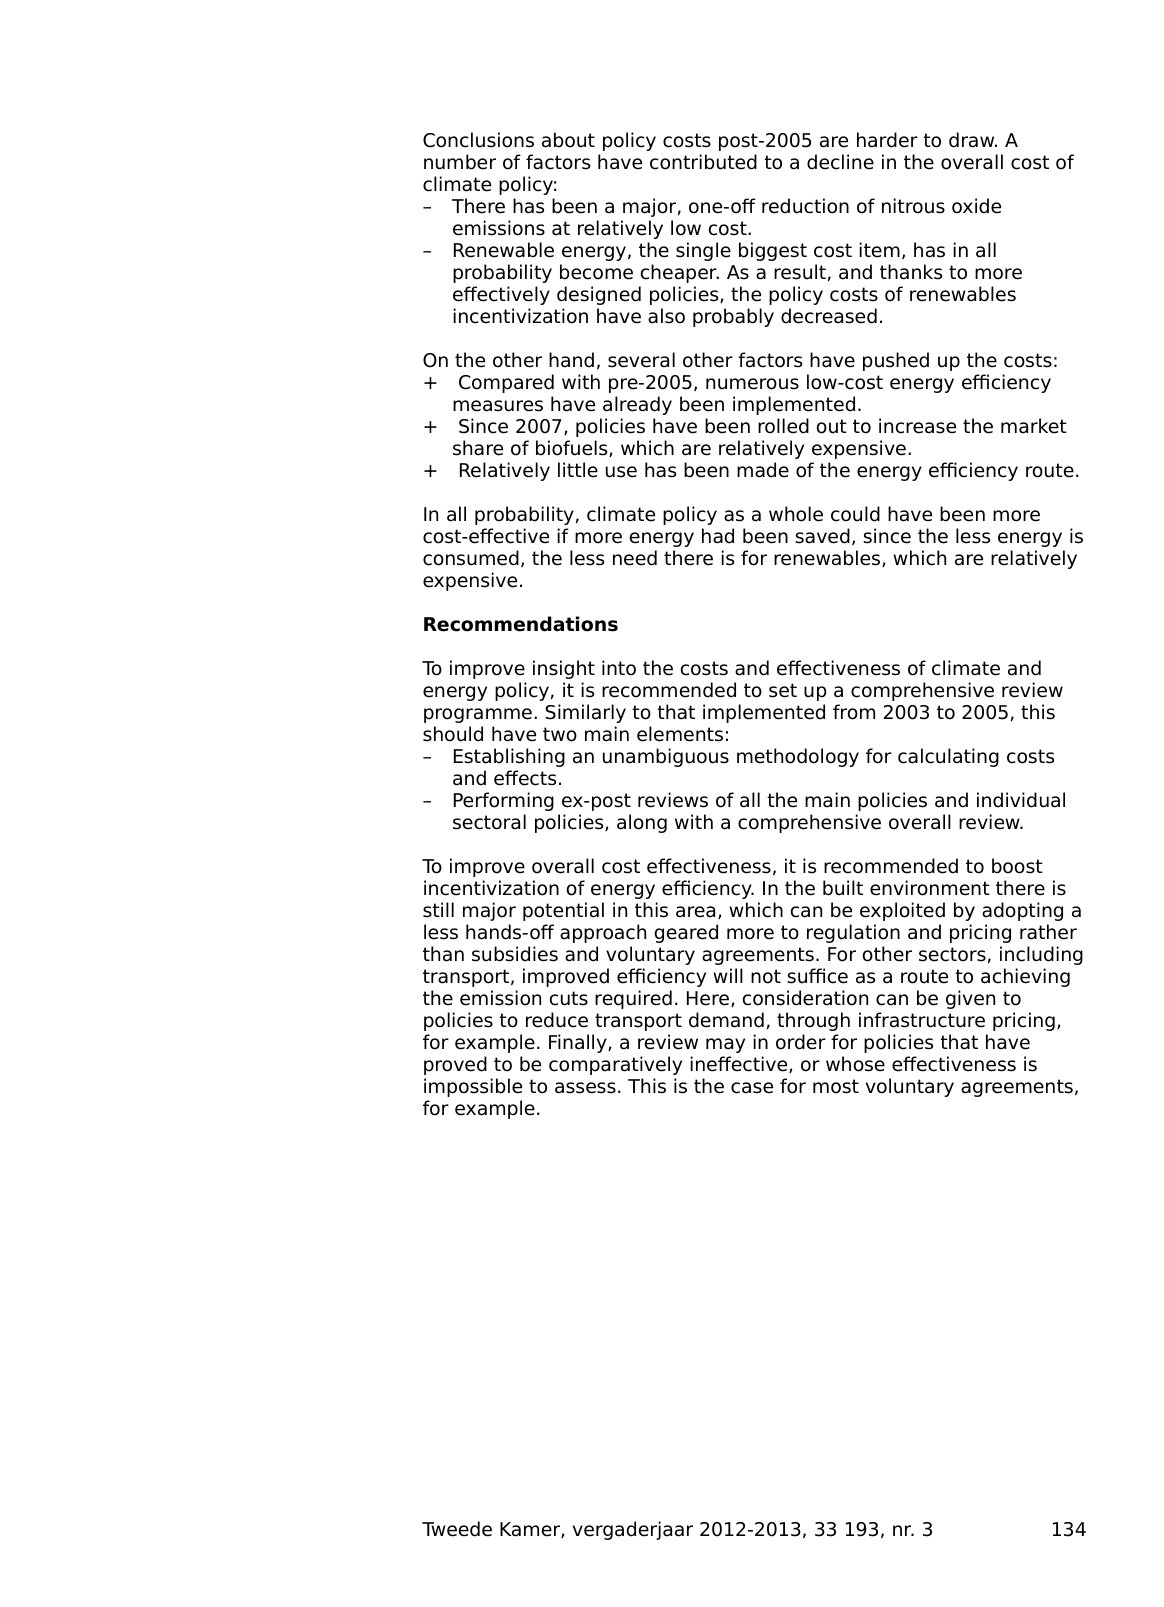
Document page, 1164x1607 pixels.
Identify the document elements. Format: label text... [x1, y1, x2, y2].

text To improve overall cost effectiveness, it is recommended to boost incentivization of energy efficiency. In the built environment there is still major potential in this area, which can be exploited by adopting a less hands-off approach geared more to regulation and pricing rather than subsidies and voluntary agreements. For other sectors, including transport, improved efficiency will not suffice as a route to achieving the emission cuts required. Here, consideration can be given to policies to reduce transport demand, through infrastructure pricing, for example. Finally, a review may in order for policies that have proved to be comparatively ineffective, or whose effectiveness is impossible to assess. This is the case for most voluntary agreements, for example. [422, 856, 1087, 1120]
text – Performing ex-post reviews of all the main policies and individual sectoral policies, along with a comprehensive overall review. [422, 790, 1087, 834]
text – Renewable energy, the single biggest cost item, has in all probability become cheaper. As a result, and thanks to more effectively designed policies, the policy costs of renewables incentivization have also probably decreased. [422, 240, 1087, 328]
text – There has been a major, one-off reduction of nitrous oxide emissions at relatively low cost. [422, 196, 1087, 240]
text On the other hand, several other factors have pushed up the costs: [422, 350, 1087, 372]
text To improve insight into the costs and effectiveness of climate and energy policy, it is recommended to set up a comprehensive review programme. Similarly to that implemented from 2003 to 2005, this should have two main elements: [422, 658, 1087, 746]
text In all probability, climate policy as a whole could have been more cost-effective if more energy had been saved, since the less energy is consumed, the less need there is for renewables, which are relatively expensive. [422, 504, 1087, 592]
text + Since 2007, policies have been rolled out to increase the market share of biofuels, which are relatively expensive. [422, 416, 1087, 460]
text + Relatively little use has been made of the energy efficiency route. [422, 460, 1087, 482]
subtitle Recommendations [422, 614, 1087, 636]
text + Compared with pre-2005, numerous low-cost energy efficiency measures have already been implemented. [422, 372, 1087, 416]
text – Establishing an unambiguous methodology for calculating costs and effects. [422, 746, 1087, 790]
text Conclusions about policy costs post-2005 are harder to draw. A number of factors have contributed to a decline in the overall cost of climate policy: [422, 130, 1087, 196]
